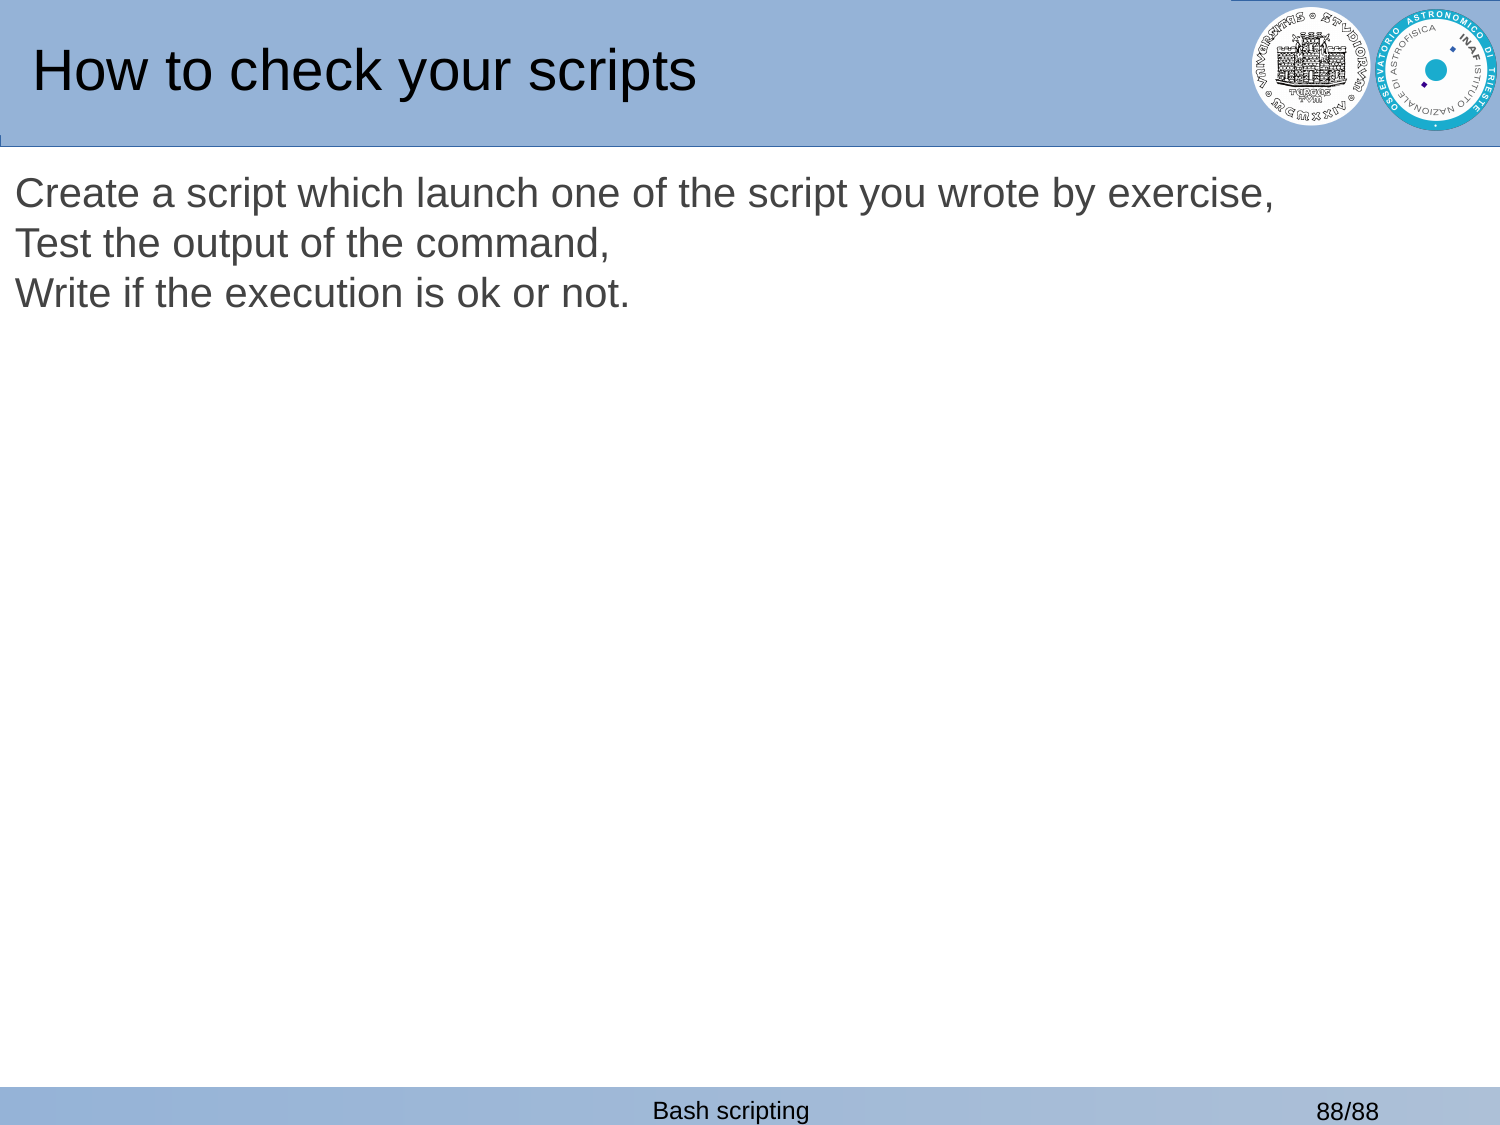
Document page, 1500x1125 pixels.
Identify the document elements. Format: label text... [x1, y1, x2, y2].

text_box How to check your scripts [0, 0, 1232, 136]
picture [1252, 0, 1500, 156]
list Create a script which launch one of the script you wrote by exercise, Test the output of the command, Write if the execution is ok or not. [0, 158, 1500, 1104]
